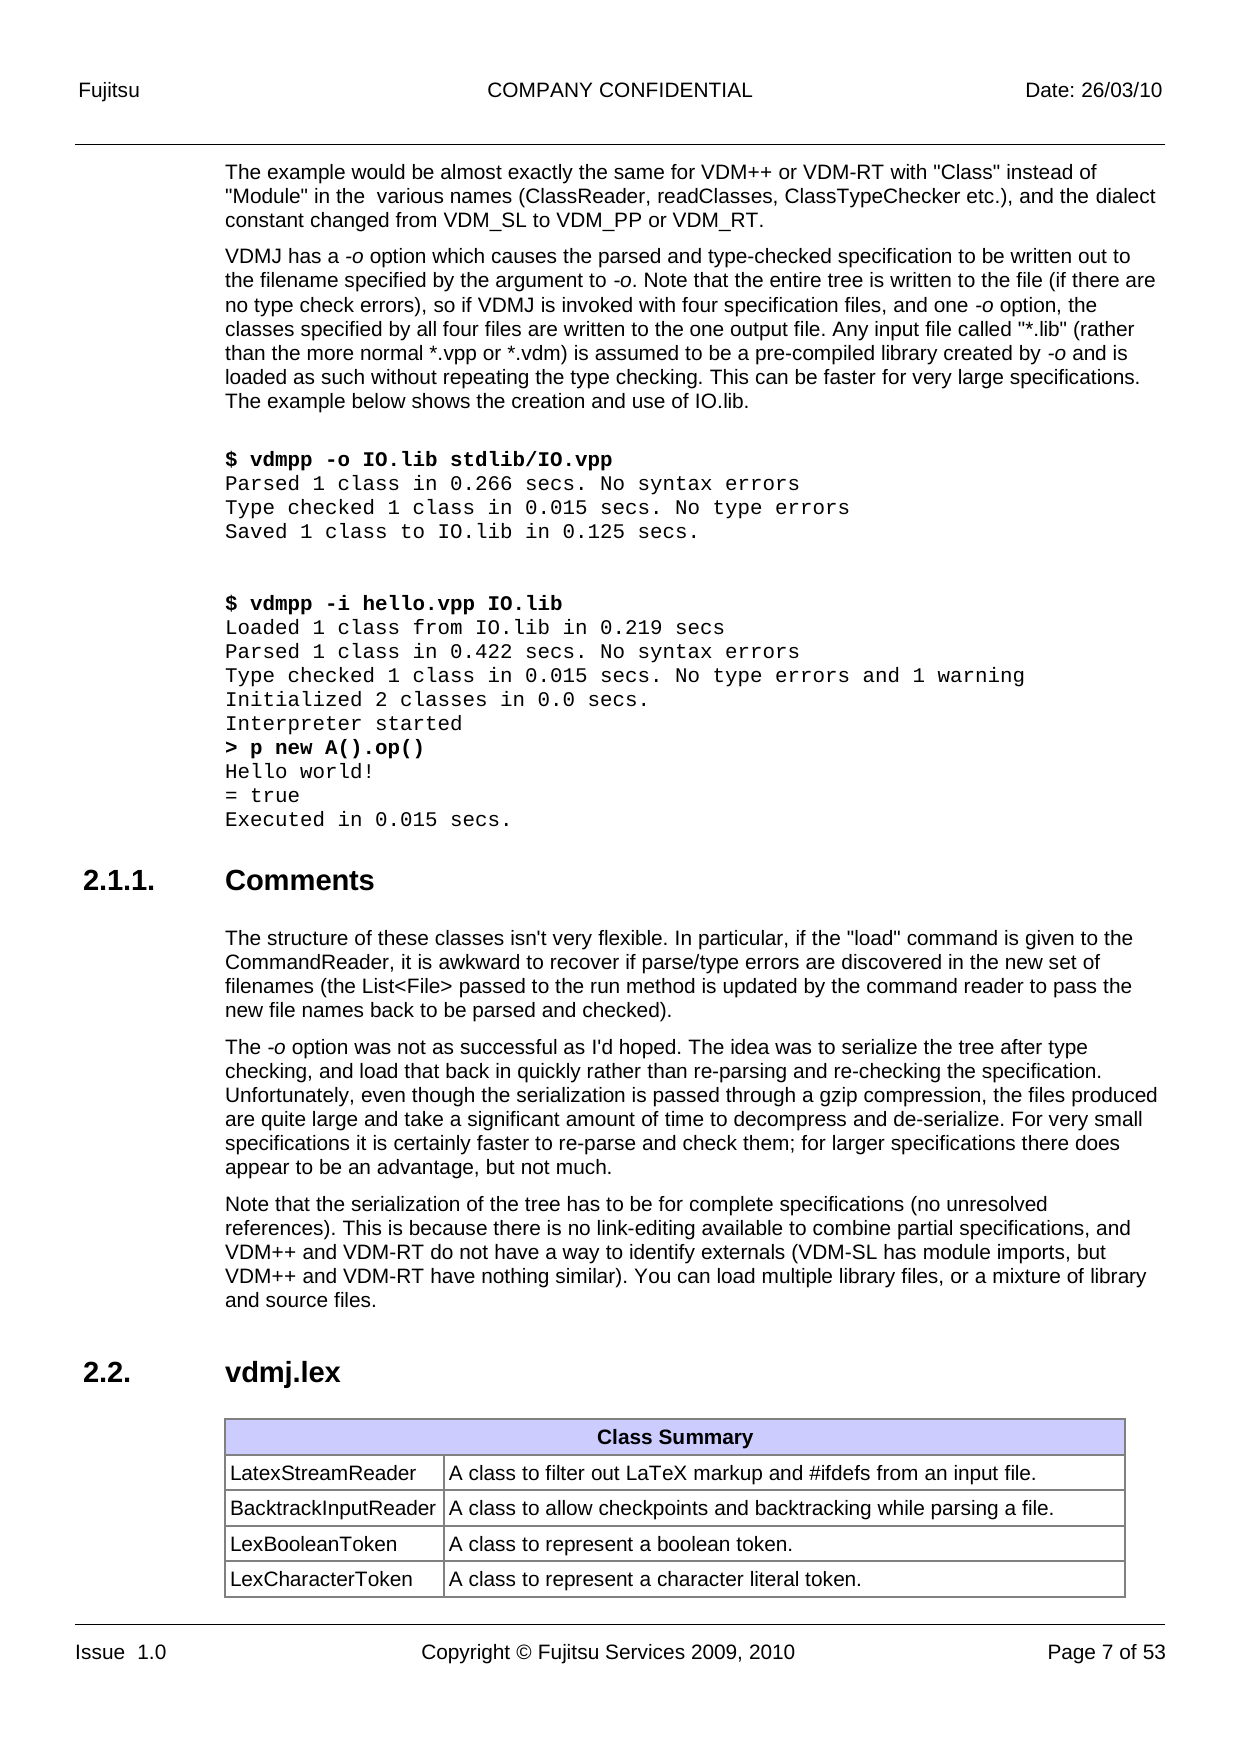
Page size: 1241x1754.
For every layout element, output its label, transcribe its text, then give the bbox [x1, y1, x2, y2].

text The example would be almost exactly the same for VDM++ or VDM-RT with "Class" instead of "Module" in the various names (ClassReader, readClasses, ClassTypeChecker etc.), and the dialect constant changed from VDM_SL to VDM_PP or VDM_RT. [225, 160, 1165, 232]
text > p new A().op() [225, 737, 1165, 761]
text = true [225, 785, 1165, 809]
text Parsed 1 class in 0.422 secs. No syntax errors [225, 641, 1165, 665]
subtitle vdmj.lex [75, 1354, 1165, 1388]
table_cell LexCharacterToken [226, 1562, 443, 1596]
text The -o option was not as successful as I'd hoped. The idea was to serialize the tree after type checking, and load that back in quickly rather than re-parsing and re-checking the specification. Unfortunately, even though the serialization is passed through a gzip compression, the files produced are quite large and take a significant amount of time to decompress and de-serialize. For very small specifications it is certainly faster to re-parse and check them; for larger specifications there does appear to be an advantage, but not much. [225, 1035, 1165, 1179]
text Parsed 1 class in 0.266 secs. No syntax errors [225, 473, 1165, 497]
table_cell A class to allow checkpoints and backtracking while parsing a file. [445, 1491, 1124, 1525]
text Executed in 0.015 secs. [225, 809, 1165, 833]
text The structure of these classes isn't very flexible. In particular, if the "load" command is given to the CommandReader, it is awkward to recover if parse/type errors are discovered in the new set of filenames (the List<File> passed to the run method is updated by the command reader to pass the new file names back to be parsed and checked). [225, 926, 1165, 1022]
table_header Class Summary [226, 1420, 1124, 1454]
table_cell LatexStreamReader [226, 1456, 443, 1489]
text Hello world! [225, 761, 1165, 785]
text Saved 1 class to IO.lib in 0.125 secs. [225, 521, 1165, 545]
table_cell A class to represent a character literal token. [445, 1562, 1124, 1596]
table_cell LexBooleanToken [226, 1527, 443, 1560]
text Note that the serialization of the tree has to be for complete specifications (no unresolved references). This is because there is no link-editing available to combine partial specifications, and VDM++ and VDM-RT do not have a way to identify externals (VDM-SL has module imports, but VDM++ and VDM-RT have nothing similar). You can load multiple library files, or a mixture of library and source files. [225, 1192, 1165, 1312]
text Type checked 1 class in 0.015 secs. No type errors [225, 497, 1165, 521]
table_cell A class to represent a boolean token. [445, 1527, 1124, 1560]
text Initialized 2 classes in 0.0 secs. [225, 689, 1165, 713]
table_cell BacktrackInputReader [226, 1491, 443, 1525]
subtitle Comments [75, 863, 1165, 896]
text Interpreter started [225, 713, 1165, 737]
text Loaded 1 class from IO.lib in 0.219 secs [225, 617, 1165, 641]
text VDMJ has a -o option which causes the parsed and type-checked specification to be written out to the filename specified by the argument to -o. Note that the entire tree is written to the file (if there are no type check errors), so if VDMJ is invoked with four specification files, and one -o option, the classes specified by all four files are written to the one output file. Any input file called "*.lib" (rather than the more normal *.vpp or *.vdm) is assumed to be a pre-compiled library created by -o and is loaded as such without repeating the type checking. This can be faster for very large specifications. The example below shows the creation and use of IO.lib. [225, 244, 1165, 413]
text $ vdmpp -o IO.lib stdlib/IO.vpp [225, 449, 1165, 473]
table_cell A class to filter out LaTeX markup and #ifdefs from an input file. [445, 1456, 1124, 1489]
text Type checked 1 class in 0.015 secs. No type errors and 1 warning [225, 665, 1165, 689]
text $ vdmpp -i hello.vpp IO.lib [225, 593, 1165, 617]
